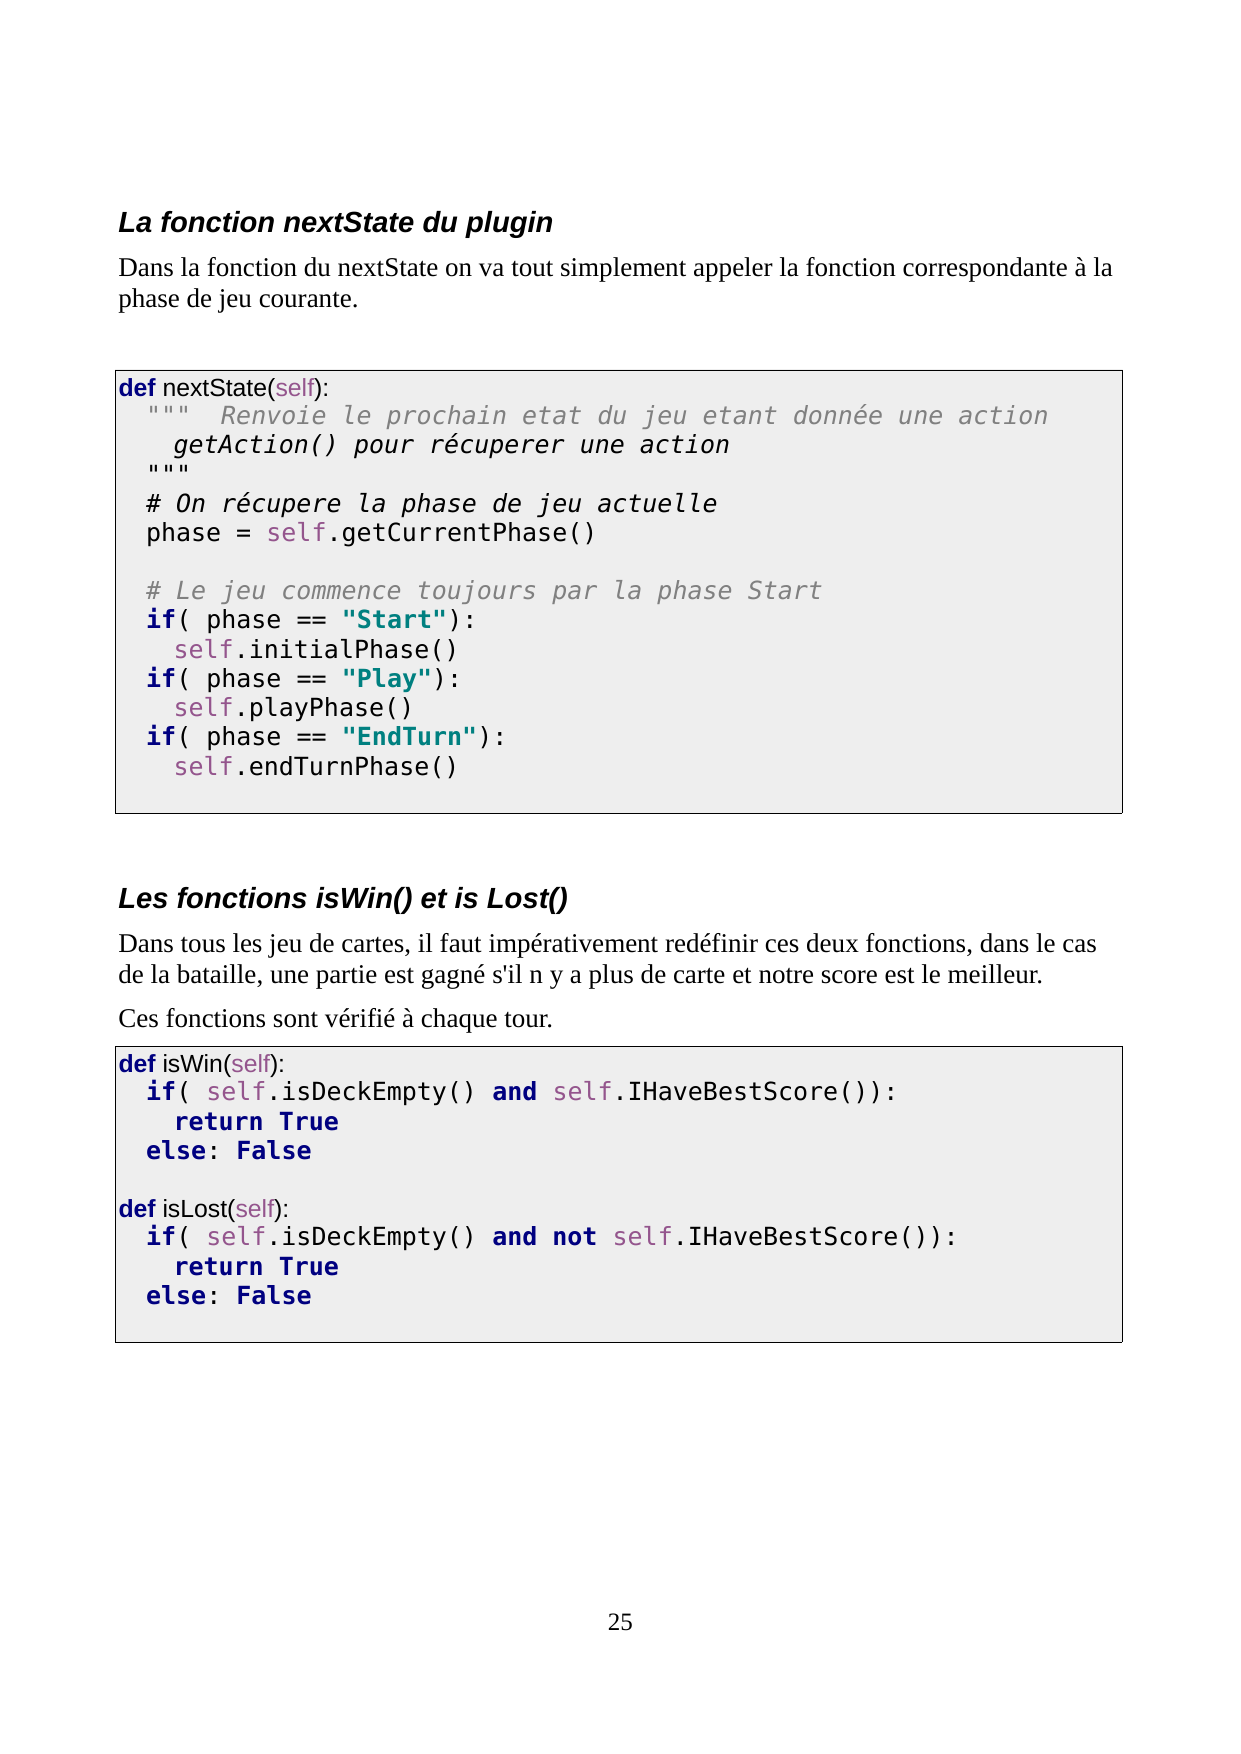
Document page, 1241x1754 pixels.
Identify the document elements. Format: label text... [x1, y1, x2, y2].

text phase = self.getCurrentPhase() [116, 515, 1122, 544]
text self.initialPhase() [116, 632, 1122, 661]
text def nextState(self): [116, 371, 1122, 398]
text else: False [116, 1133, 1122, 1162]
text if( self.isDeckEmpty() and not self.IHaveBestScore()): [116, 1219, 1122, 1248]
text self.playPhase() [116, 690, 1122, 719]
subtitle Les fonctions isWin() et is Lost() [118, 881, 1122, 915]
text self.endTurnPhase() [116, 749, 1122, 778]
text """ Renvoie le prochain etat du jeu etant donnée une action [116, 398, 1122, 427]
text def isLost(self): [116, 1191, 1122, 1219]
text return True [116, 1104, 1122, 1133]
text Ces fonctions sont vérifié à chaque tour. [118, 1002, 1122, 1033]
text Dans tous les jeu de cartes, il faut impérativement redéfinir ces deux fonctions, dans le cas de la bataille, une partie est gagné s'il n y a plus de carte et notre score est le meilleur. [118, 927, 1122, 990]
text if( self.isDeckEmpty() and self.IHaveBestScore()): [116, 1074, 1122, 1104]
text if( phase == "Start"): [116, 602, 1122, 632]
subtitle La fonction nextState du plugin [118, 205, 1122, 239]
text if( phase == "EndTurn"): [116, 719, 1122, 749]
text def isWin(self): [116, 1047, 1122, 1074]
text else: False [116, 1278, 1122, 1307]
text # Le jeu commence toujours par la phase Start [116, 573, 1122, 602]
text return True [116, 1248, 1122, 1278]
text if( phase == "Play"): [116, 661, 1122, 690]
text Dans la fonction du nextState on va tout simplement appeler la fonction correspondante à la phase de jeu courante. [118, 251, 1122, 313]
text """ [116, 457, 1122, 486]
text getAction() pour récuperer une action [116, 427, 1122, 457]
text # On récupere la phase de jeu actuelle [116, 486, 1122, 515]
